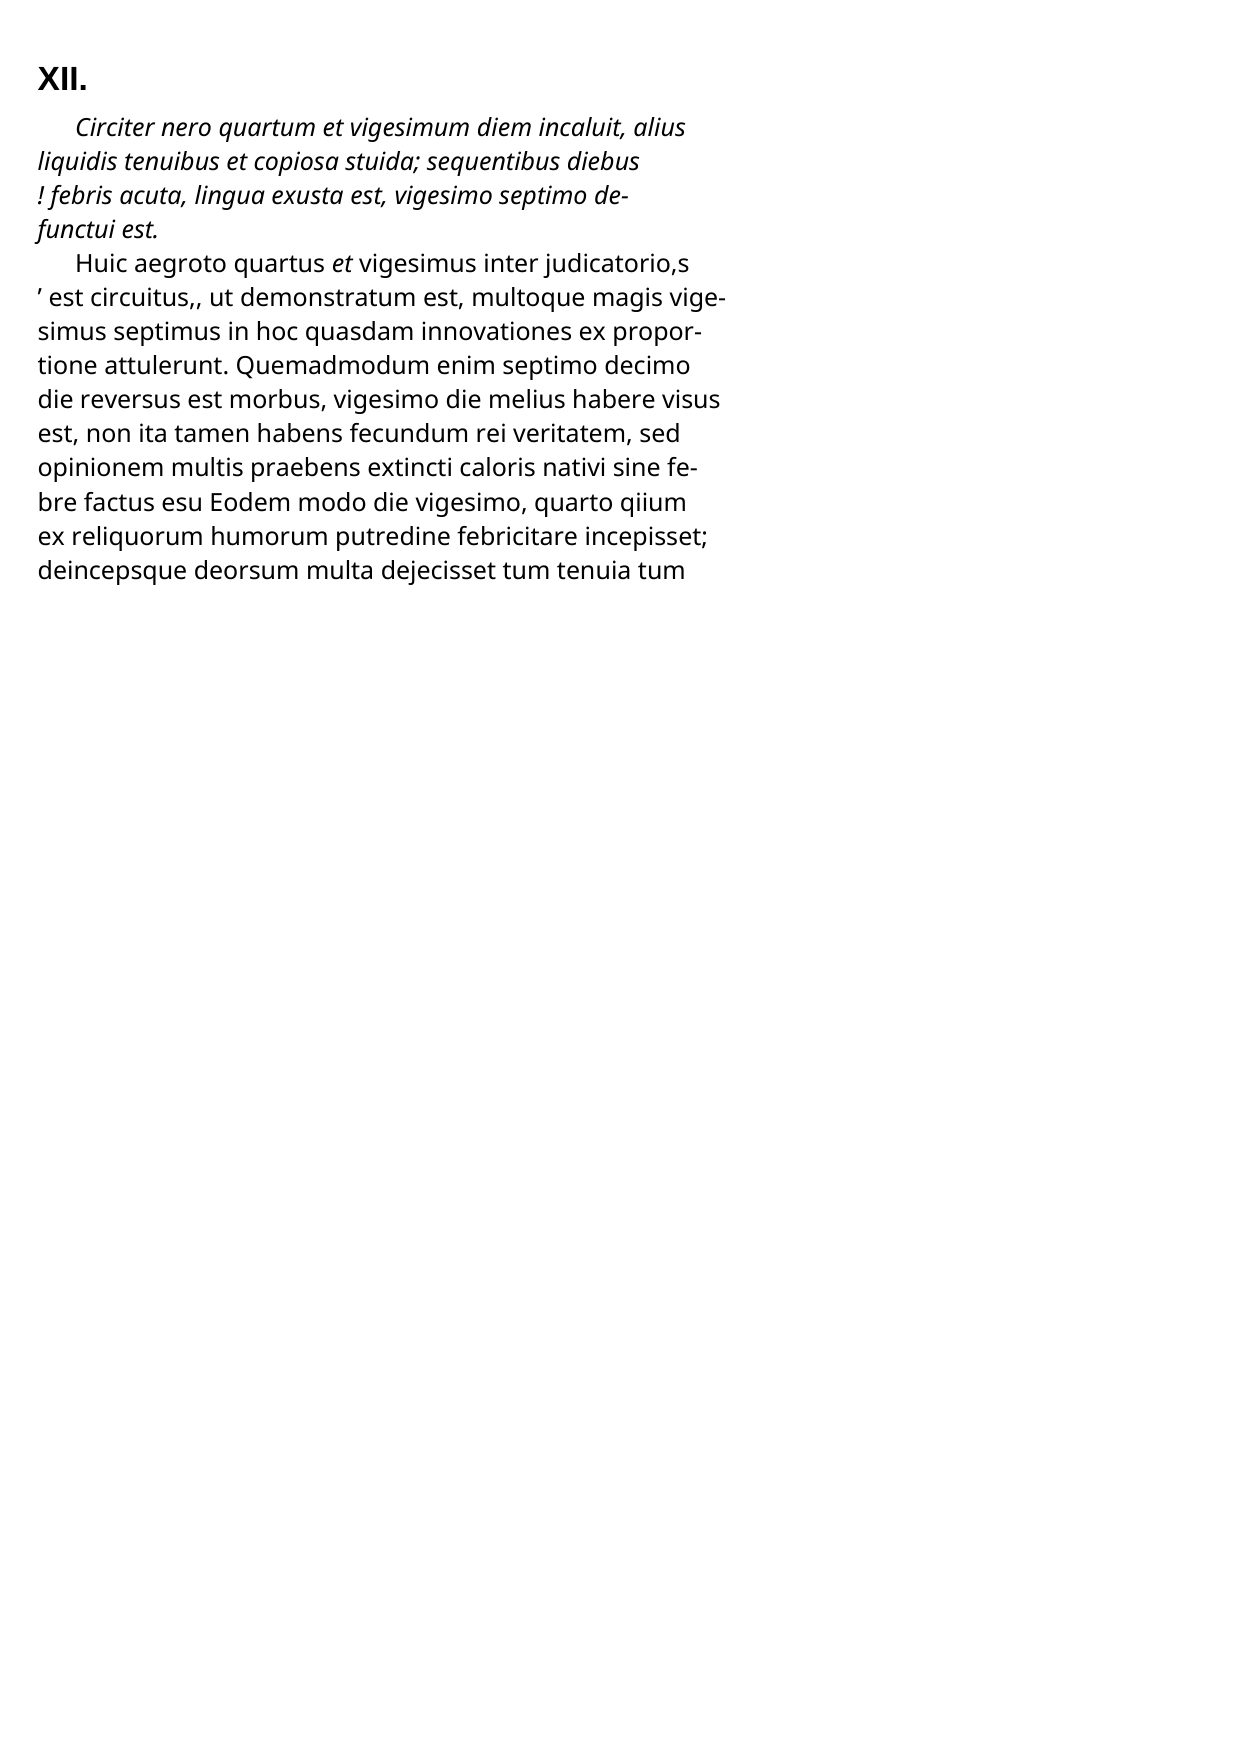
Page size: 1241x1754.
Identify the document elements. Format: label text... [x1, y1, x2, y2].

text Circiter nero quartum et vigesimum diem incaluit, alius liquidis tenuibus et copiosa stuida; sequentibus diebus ! febris acuta, lingua exusta est, vigesimo septimo de- functui est. [37, 109, 1203, 246]
subtitle XII. [37, 58, 1203, 97]
text Huic aegroto quartus et vigesimus inter judicatorio,s ’ est circuitus,, ut demonstratum est, multoque magis vige- simus septimus in hoc quasdam innovationes ex propor- tione attulerunt. Quemadmodum enim septimo decimo die reversus est morbus, vigesimo die melius habere visus est, non ita tamen habens fecundum rei veritatem, sed opinionem multis praebens extincti caloris nativi sine fe- bre factus esu Eodem modo die vigesimo, quarto qiium ex reliquorum humorum putredine febricitare incepisset; deincepsque deorsum multa dejecisset tum tenuia tum [37, 246, 1203, 586]
